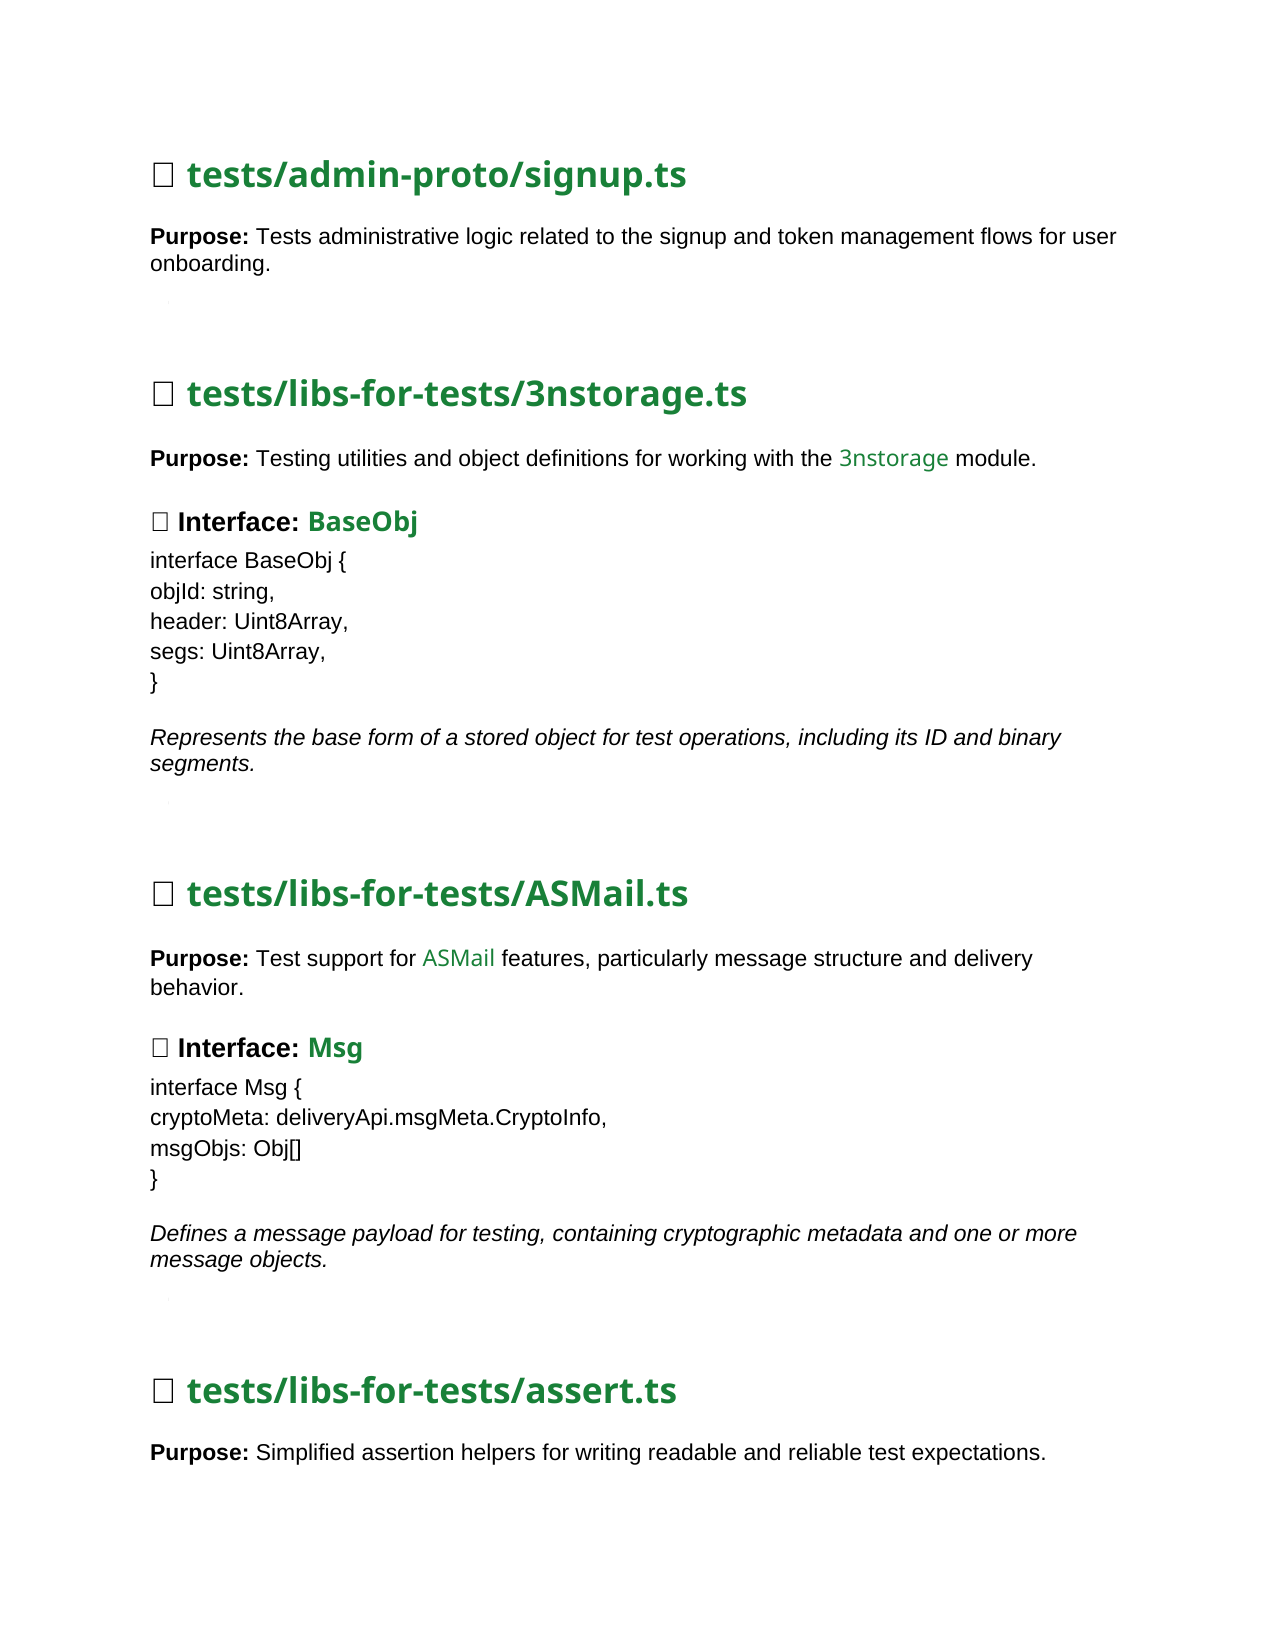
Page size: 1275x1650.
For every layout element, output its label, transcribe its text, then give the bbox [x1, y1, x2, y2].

text Defines a message payload for testing, containing cryptographic metadata and one or more message objects. [150, 1220, 1125, 1273]
text header: Uint8Array, [150, 608, 1125, 634]
text Purpose: Test support for ASMail features, particularly message structure and delivery behavior. [150, 942, 1125, 1000]
text Purpose: Testing utilities and object definitions for working with the 3nstorage module. [150, 442, 1125, 473]
subtitle 📄 tests/admin-proto/signup.ts [150, 150, 1125, 198]
text interface BaseObj { [150, 547, 1125, 574]
subtitle 📄 tests/libs-for-tests/ASMail.ts [150, 869, 1125, 917]
text } [150, 668, 1125, 695]
subtitle 🧩 Interface: BaseObj [150, 502, 1125, 539]
text } [150, 1165, 1125, 1191]
text objId: string, [150, 578, 1125, 604]
subtitle 📄 tests/libs-for-tests/3nstorage.ts [150, 369, 1125, 417]
subtitle 🧩 Interface: Msg [150, 1029, 1125, 1066]
text Purpose: Tests administrative logic related to the signup and token management flows for user onboarding. [150, 223, 1125, 276]
text cryptoMeta: deliveryApi.msgMeta.CryptoInfo, [150, 1104, 1125, 1131]
text msgObjs: Obj[] [150, 1134, 1125, 1161]
text interface Msg { [150, 1074, 1125, 1101]
text Represents the base form of a stored object for test operations, including its ID and binary segments. [150, 723, 1125, 776]
subtitle 📄 tests/libs-for-tests/assert.ts [150, 1365, 1125, 1414]
text segs: Uint8Array, [150, 638, 1125, 664]
text Purpose: Simplified assertion helpers for writing readable and reliable test expectations. [150, 1439, 1125, 1465]
